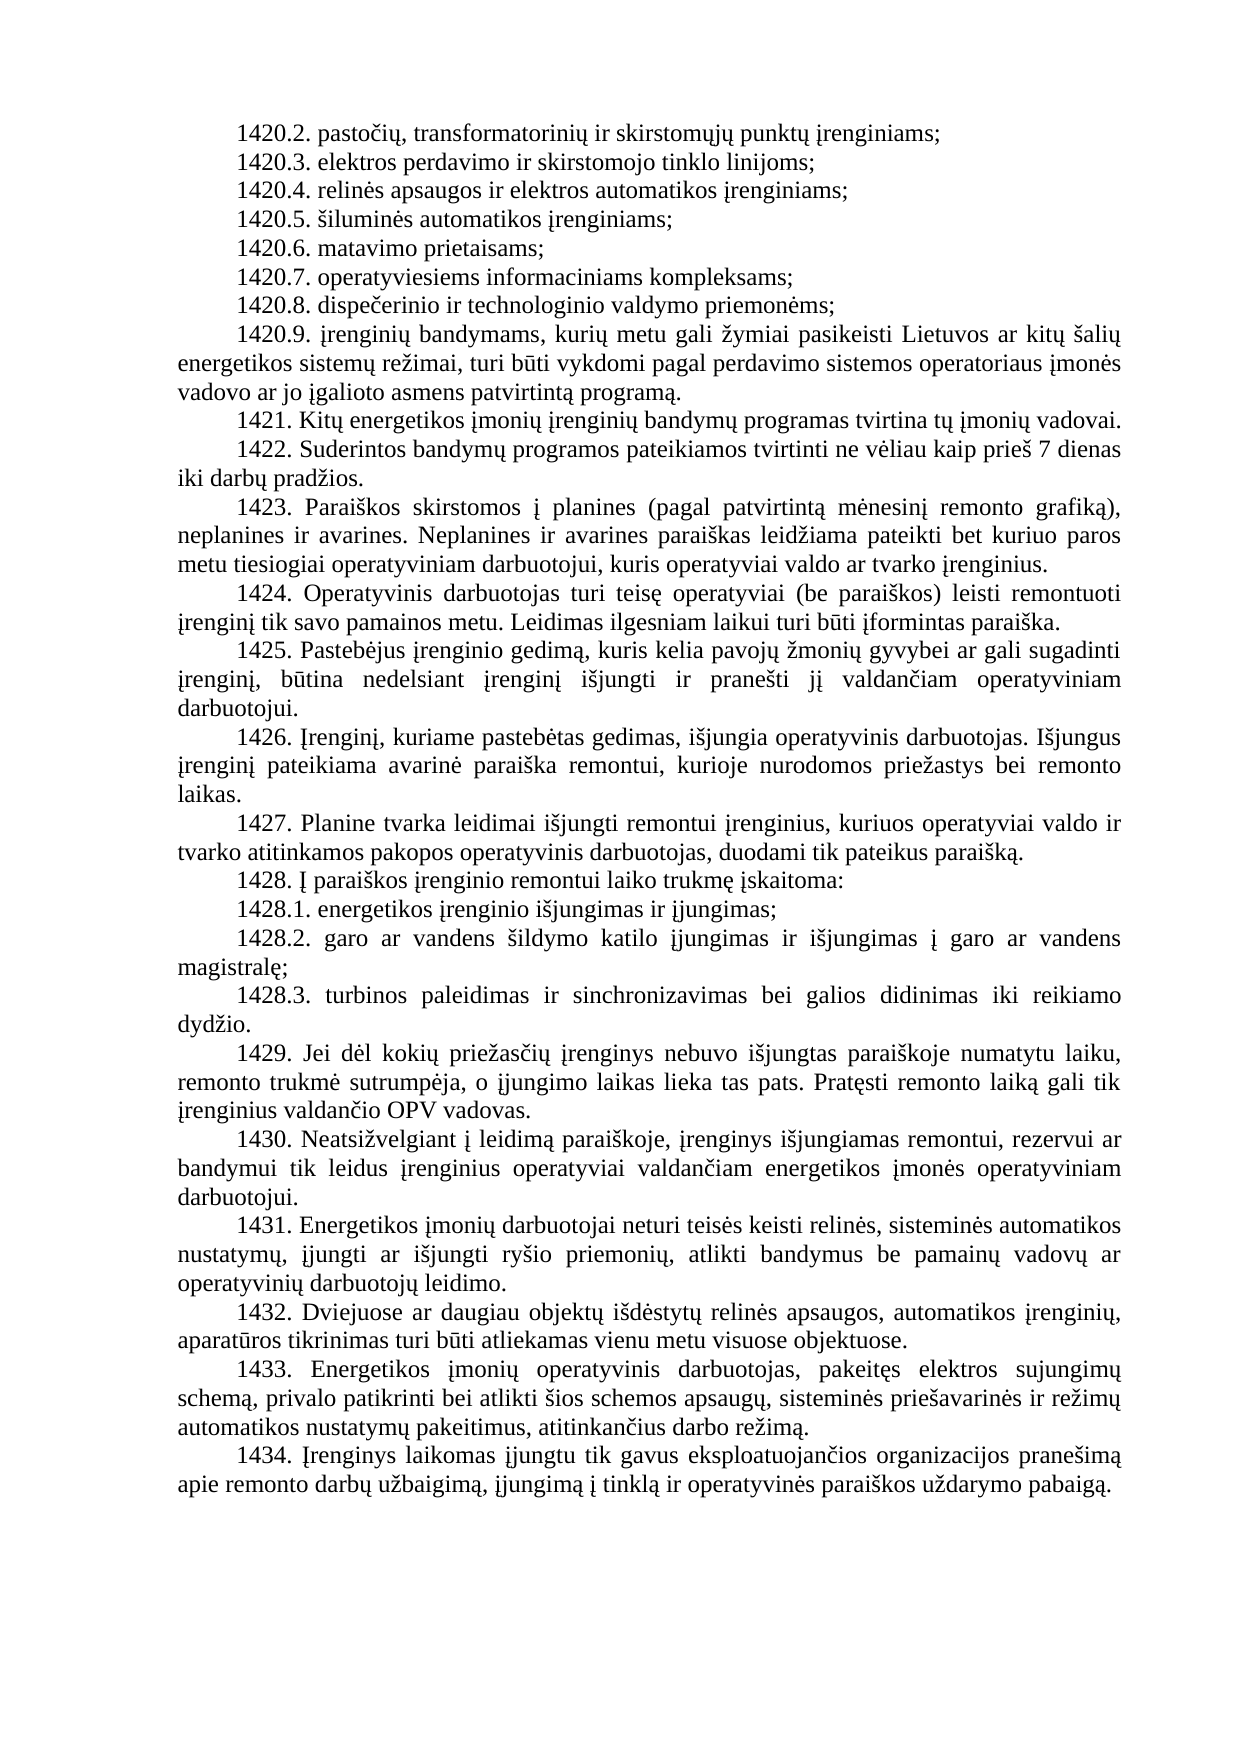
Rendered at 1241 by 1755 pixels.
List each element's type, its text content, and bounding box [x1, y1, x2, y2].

text 1420.3. elektros perdavimo ir skirstomojo tinklo linijoms; [177, 147, 1122, 176]
text 1428.2. garo ar vandens šildymo katilo įjungimas ir išjungimas į garo ar vandens magistralę; [177, 923, 1122, 981]
text 1420.2. pastočių, transformatorinių ir skirstomųjų punktų įrenginiams; [177, 118, 1122, 147]
text 1420.7. operatyviesiems informaciniams kompleksams; [177, 262, 1122, 291]
text 1428. Į paraiškos įrenginio remontui laiko trukmę įskaitoma: [177, 866, 1122, 894]
text 1420.5. šiluminės automatikos įrenginiams; [177, 204, 1122, 233]
text 1425. Pastebėjus įrenginio gedimą, kuris kelia pavojų žmonių gyvybei ar gali sugadinti įrenginį, būtina nedelsiant įrenginį išjungti ir pranešti jį valdančiam operatyviniam darbuotojui. [177, 636, 1122, 722]
text 1428.3. turbinos paleidimas ir sinchronizavimas bei galios didinimas iki reikiamo dydžio. [177, 981, 1122, 1038]
text 1422. Suderintos bandymų programos pateikiamos tvirtinti ne vėliau kaip prieš 7 dienas iki darbų pradžios. [177, 434, 1122, 492]
text 1420.9. įrenginių bandymams, kurių metu gali žymiai pasikeisti Lietuvos ar kitų šalių energetikos sistemų režimai, turi būti vykdomi pagal perdavimo sistemos operatoriaus įmonės vadovo ar jo įgalioto asmens patvirtintą programą. [177, 319, 1122, 406]
text 1434. Įrenginys laikomas įjungtu tik gavus eksploatuojančios organizacijos pranešimą apie remonto darbų užbaigimą, įjungimą į tinklą ir operatyvinės paraiškos uždarymo pabaigą. [177, 1441, 1122, 1498]
text 1420.6. matavimo prietaisams; [177, 233, 1122, 262]
text 1424. Operatyvinis darbuotojas turi teisę operatyviai (be paraiškos) leisti remontuoti įrenginį tik savo pamainos metu. Leidimas ilgesniam laikui turi būti įformintas paraiška. [177, 578, 1122, 636]
text 1430. Neatsižvelgiant į leidimą paraiškoje, įrenginys išjungiamas remontui, rezervui ar bandymui tik leidus įrenginius operatyviai valdančiam energetikos įmonės operatyviniam darbuotojui. [177, 1124, 1122, 1211]
text 1420.8. dispečerinio ir technologinio valdymo priemonėms; [177, 291, 1122, 319]
text 1420.4. relinės apsaugos ir elektros automatikos įrenginiams; [177, 176, 1122, 204]
text 1433. Energetikos įmonių operatyvinis darbuotojas, pakeitęs elektros sujungimų schemą, privalo patikrinti bei atlikti šios schemos apsaugų, sisteminės priešavarinės ir režimų automatikos nustatymų pakeitimus, atitinkančius darbo režimą. [177, 1354, 1122, 1441]
text 1431. Energetikos įmonių darbuotojai neturi teisės keisti relinės, sisteminės automatikos nustatymų, įjungti ar išjungti ryšio priemonių, atlikti bandymus be pamainų vadovų ar operatyvinių darbuotojų leidimo. [177, 1211, 1122, 1297]
text 1426. Įrenginį, kuriame pastebėtas gedimas, išjungia operatyvinis darbuotojas. Išjungus įrenginį pateikiama avarinė paraiška remontui, kurioje nurodomos priežastys bei remonto laikas. [177, 722, 1122, 808]
text 1423. Paraiškos skirstomos į planines (pagal patvirtintą mėnesinį remonto grafiką), neplanines ir avarines. Neplanines ir avarines paraiškas leidžiama pateikti bet kuriuo paros metu tiesiogiai operatyviniam darbuotojui, kuris operatyviai valdo ar tvarko įrenginius. [177, 492, 1122, 578]
text 1428.1. energetikos įrenginio išjungimas ir įjungimas; [177, 894, 1122, 923]
text 1432. Dviejuose ar daugiau objektų išdėstytų relinės apsaugos, automatikos įrenginių, aparatūros tikrinimas turi būti atliekamas vienu metu visuose objektuose. [177, 1297, 1122, 1354]
text 1421. Kitų energetikos įmonių įrenginių bandymų programas tvirtina tų įmonių vadovai. [177, 406, 1122, 434]
text 1427. Planine tvarka leidimai išjungti remontui įrenginius, kuriuos operatyviai valdo ir tvarko atitinkamos pakopos operatyvinis darbuotojas, duodami tik pateikus paraišką. [177, 808, 1122, 866]
text 1429. Jei dėl kokių priežasčių įrenginys nebuvo išjungtas paraiškoje numatytu laiku, remonto trukmė sutrumpėja, o įjungimo laikas lieka tas pats. Pratęsti remonto laiką gali tik įrenginius valdančio OPV vadovas. [177, 1038, 1122, 1124]
